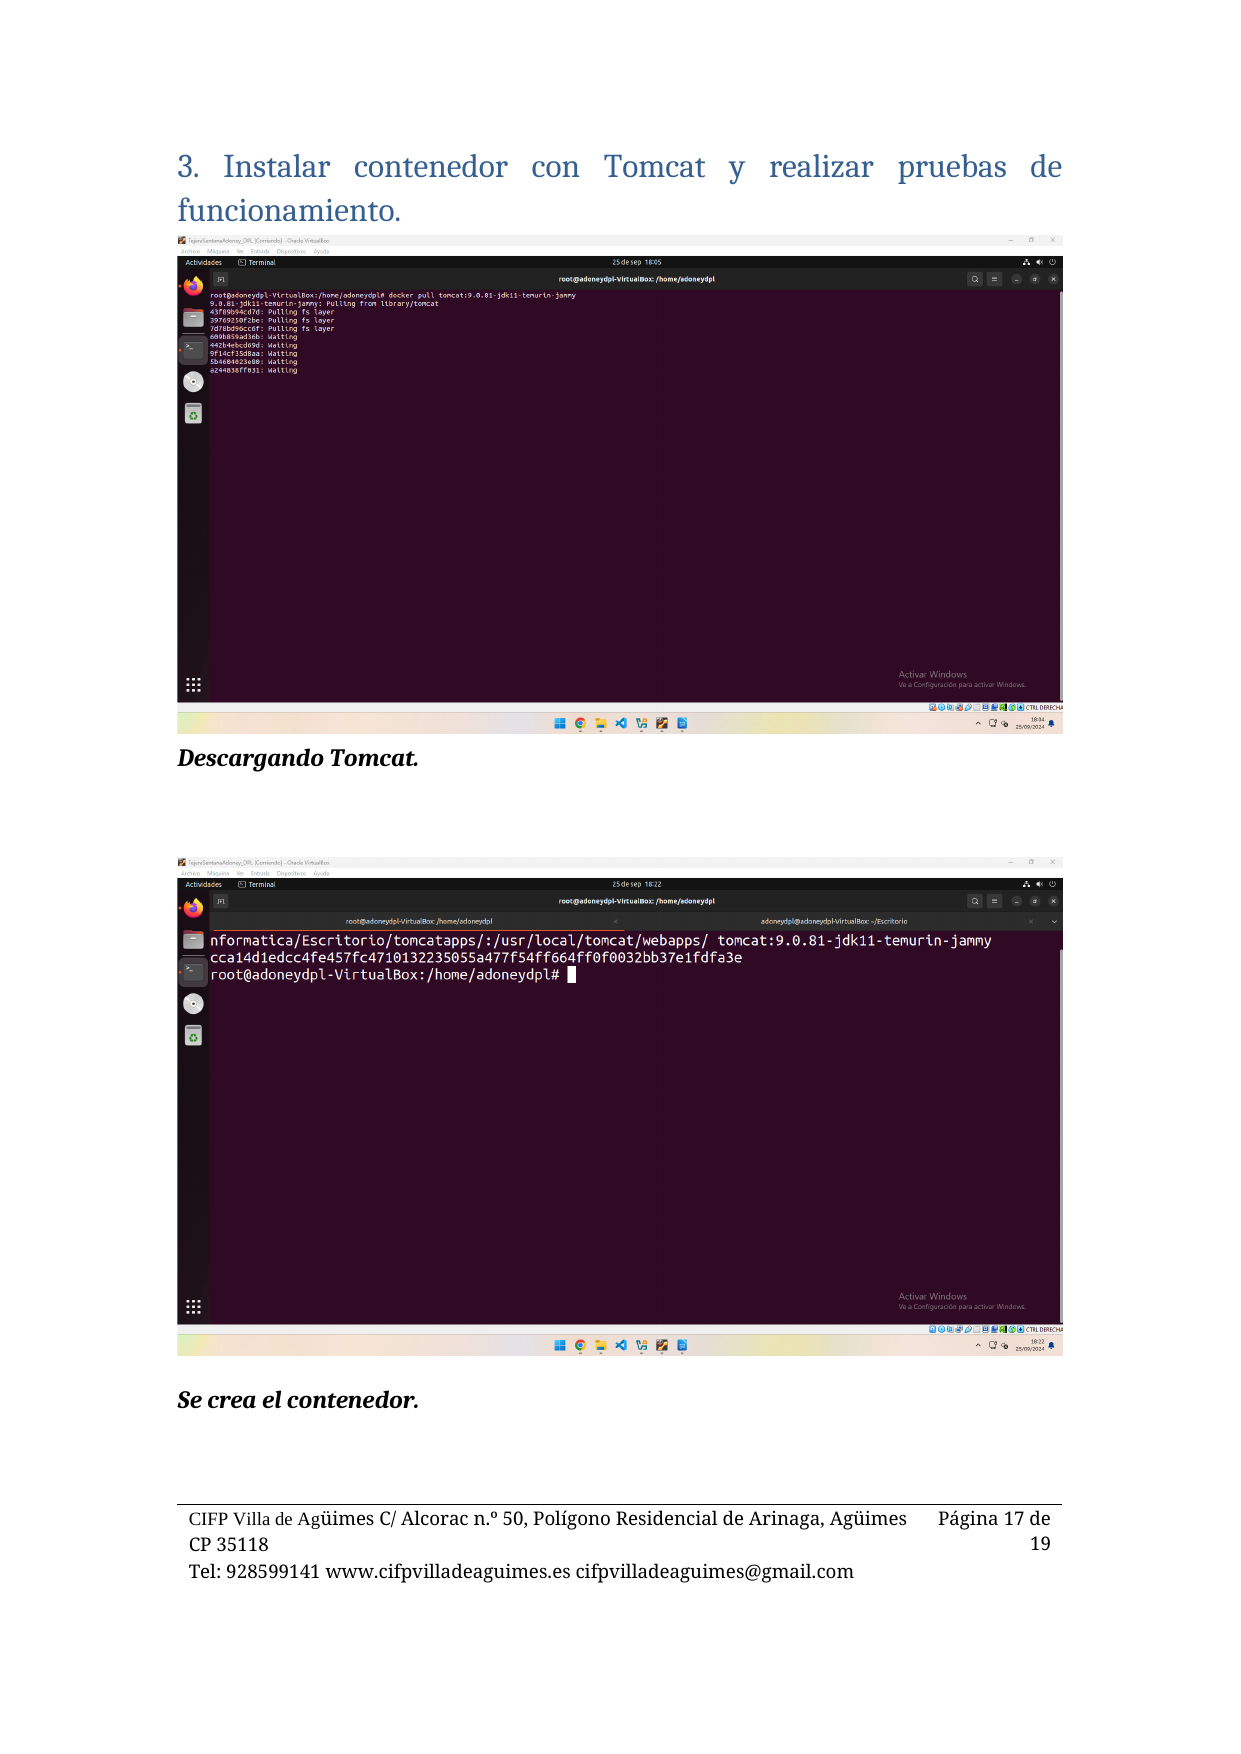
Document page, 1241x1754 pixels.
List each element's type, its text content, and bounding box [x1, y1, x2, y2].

subtitle Descargando Tomcat. [177, 734, 1063, 773]
picture [177, 857, 1063, 1356]
subtitle Se crea el contenedor. [177, 1356, 1063, 1415]
picture [177, 235, 1063, 734]
subtitle 3. Instalar contenedor con Tomcat y realizar pruebas de funcionamiento. [177, 148, 1063, 230]
